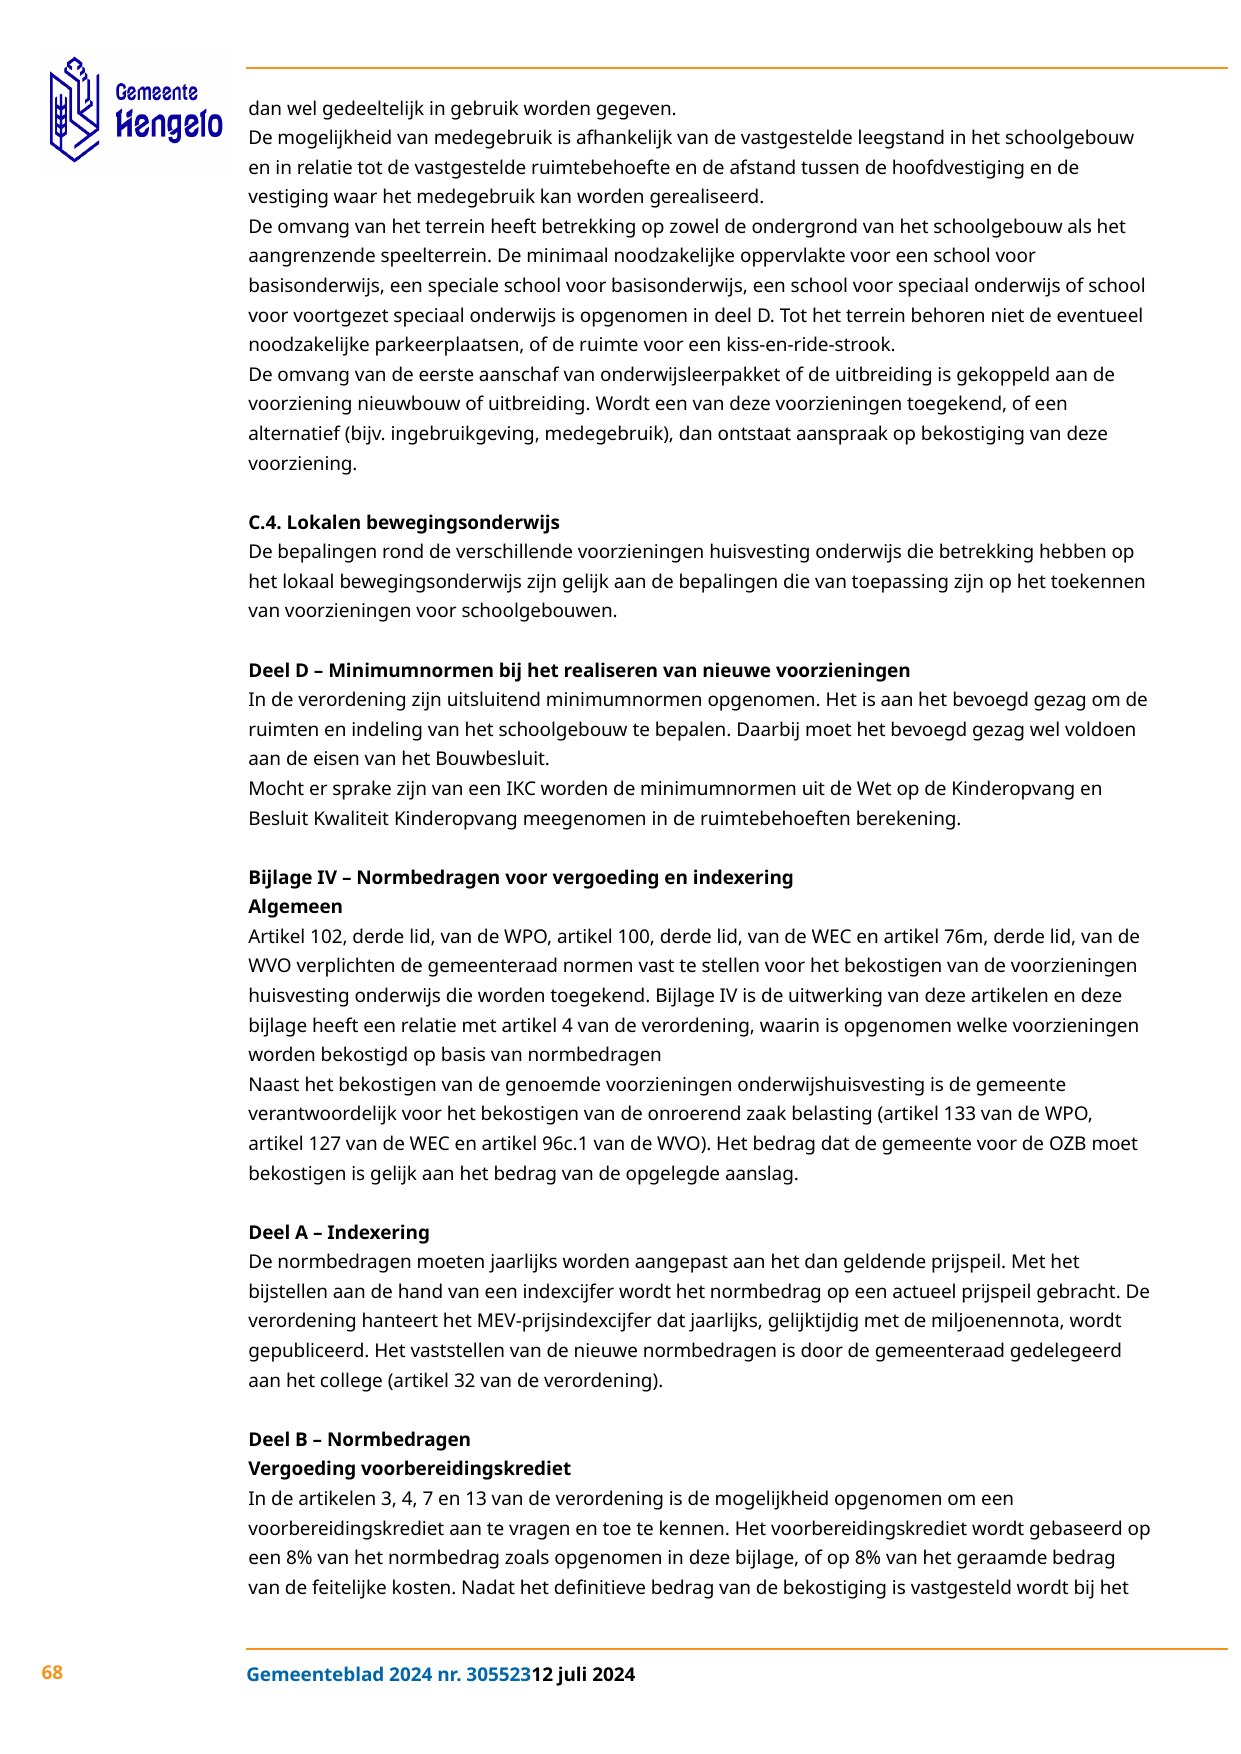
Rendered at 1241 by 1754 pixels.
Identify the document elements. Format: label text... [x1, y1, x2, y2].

text Deel B – Normbedragen [248, 1426, 1152, 1452]
text Bijlage IV – Normbedragen voor vergoeding en indexering [248, 864, 1152, 890]
text De bepalingen rond de verschillende voorzieningen huisvesting onderwijs die betrekking hebben op het lokaal bewegingsonderwijs zijn gelijk aan de bepalingen die van toepassing zijn op het toekennen van voorzieningen voor schoolgebouwen. [248, 538, 1152, 623]
text De mogelijkheid van medegebruik is afhankelijk van de vastgestelde leegstand in het schoolgebouw en in relatie tot de vastgestelde ruimtebehoefte en de afstand tussen de hoofdvestiging en de vestiging waar het medegebruik kan worden gerealiseerd. [248, 124, 1152, 209]
text In de artikelen 3, 4, 7 en 13 van de verordening is de mogelijkheid opgenomen om een voorbereidingskrediet aan te vragen en toe te kennen. Het voorbereidingskrediet wordt gebaseerd op een 8% van het normbedrag zoals opgenomen in deze bijlage, of op 8% van het geraamde bedrag van de feitelijke kosten. Nadat het definitieve bedrag van de bekostiging is vastgesteld wordt bij het [248, 1485, 1152, 1600]
text De omvang van de eerste aanschaf van onderwijsleerpakket of de uitbreiding is gekoppeld aan de voorziening nieuwbouw of uitbreiding. Wordt een van deze voorzieningen toegekend, of een alternatief (bijv. ingebruikgeving, medegebruik), dan ontstaat aanspraak op bekostiging van deze voorziening. [248, 361, 1152, 476]
text Algemeen [248, 893, 1152, 919]
text Naast het bekostigen van de genoemde voorzieningen onderwijshuisvesting is de gemeente verantwoordelijk voor het bekostigen van de onroerend zaak belasting (artikel 133 van de WPO, artikel 127 van de WEC en artikel 96c.1 van de WVO). Het bedrag dat de gemeente voor de OZB moet bekostigen is gelijk aan het bedrag van de opgelegde aanslag. [248, 1071, 1152, 1186]
text In de verordening zijn uitsluitend minimumnormen opgenomen. Het is aan het bevoegd gezag om de ruimten en indeling van het schoolgebouw te bepalen. Daarbij moet het bevoegd gezag wel voldoen aan de eisen van het Bouwbesluit. [248, 686, 1152, 771]
text C.4. Lokalen bewegingsonderwijs [248, 509, 1152, 535]
text Vergoeding voorbereidingskrediet [248, 1456, 1152, 1481]
text Artikel 102, derde lid, van de WPO, artikel 100, derde lid, van de WEC en artikel 76m, derde lid, van de WVO verplichten de gemeenteraad normen vast te stellen voor het bekostigen van de voorzieningen huisvesting onderwijs die worden toegekend. Bijlage IV is de uitwerking van deze artikelen en deze bijlage heeft een relatie met artikel 4 van de verordening, waarin is opgenomen welke voorzieningen worden bekostigd op basis van normbedragen [248, 923, 1152, 1067]
text dan wel gedeeltelijk in gebruik worden gegeven. [248, 95, 1152, 121]
text De omvang van het terrein heeft betrekking op zowel de ondergrond van het schoolgebouw als het aangrenzende speelterrein. De minimaal noodzakelijke oppervlakte voor een school voor basisonderwijs, een speciale school voor basisonderwijs, een school voor speciaal onderwijs of school voor voortgezet speciaal onderwijs is opgenomen in deel D. Tot het terrein behoren niet de eventueel noodzakelijke parkeerplaatsen, of de ruimte voor een kiss-en-ride-strook. [248, 213, 1152, 357]
text Deel D – Minimumnormen bij het realiseren van nieuwe voorzieningen [248, 657, 1152, 683]
picture [41, 47, 231, 172]
text Mocht er sprake zijn van een IKC worden de minimumnormen uit de Wet op de Kinderopvang en Besluit Kwaliteit Kinderopvang meegenomen in de ruimtebehoeften berekening. [248, 775, 1152, 831]
text Deel A – Indexering [248, 1219, 1152, 1245]
text De normbedragen moeten jaarlijks worden aangepast aan het dan geldende prijspeil. Met het bijstellen aan de hand van een indexcijfer wordt het normbedrag op een actueel prijspeil gebracht. De verordening hanteert het MEV-prijsindexcijfer dat jaarlijks, gelijktijdig met de miljoenennota, wordt gepubliceerd. Het vaststellen van de nieuwe normbedragen is door de gemeenteraad gedelegeerd aan het college (artikel 32 van de verordening). [248, 1248, 1152, 1393]
